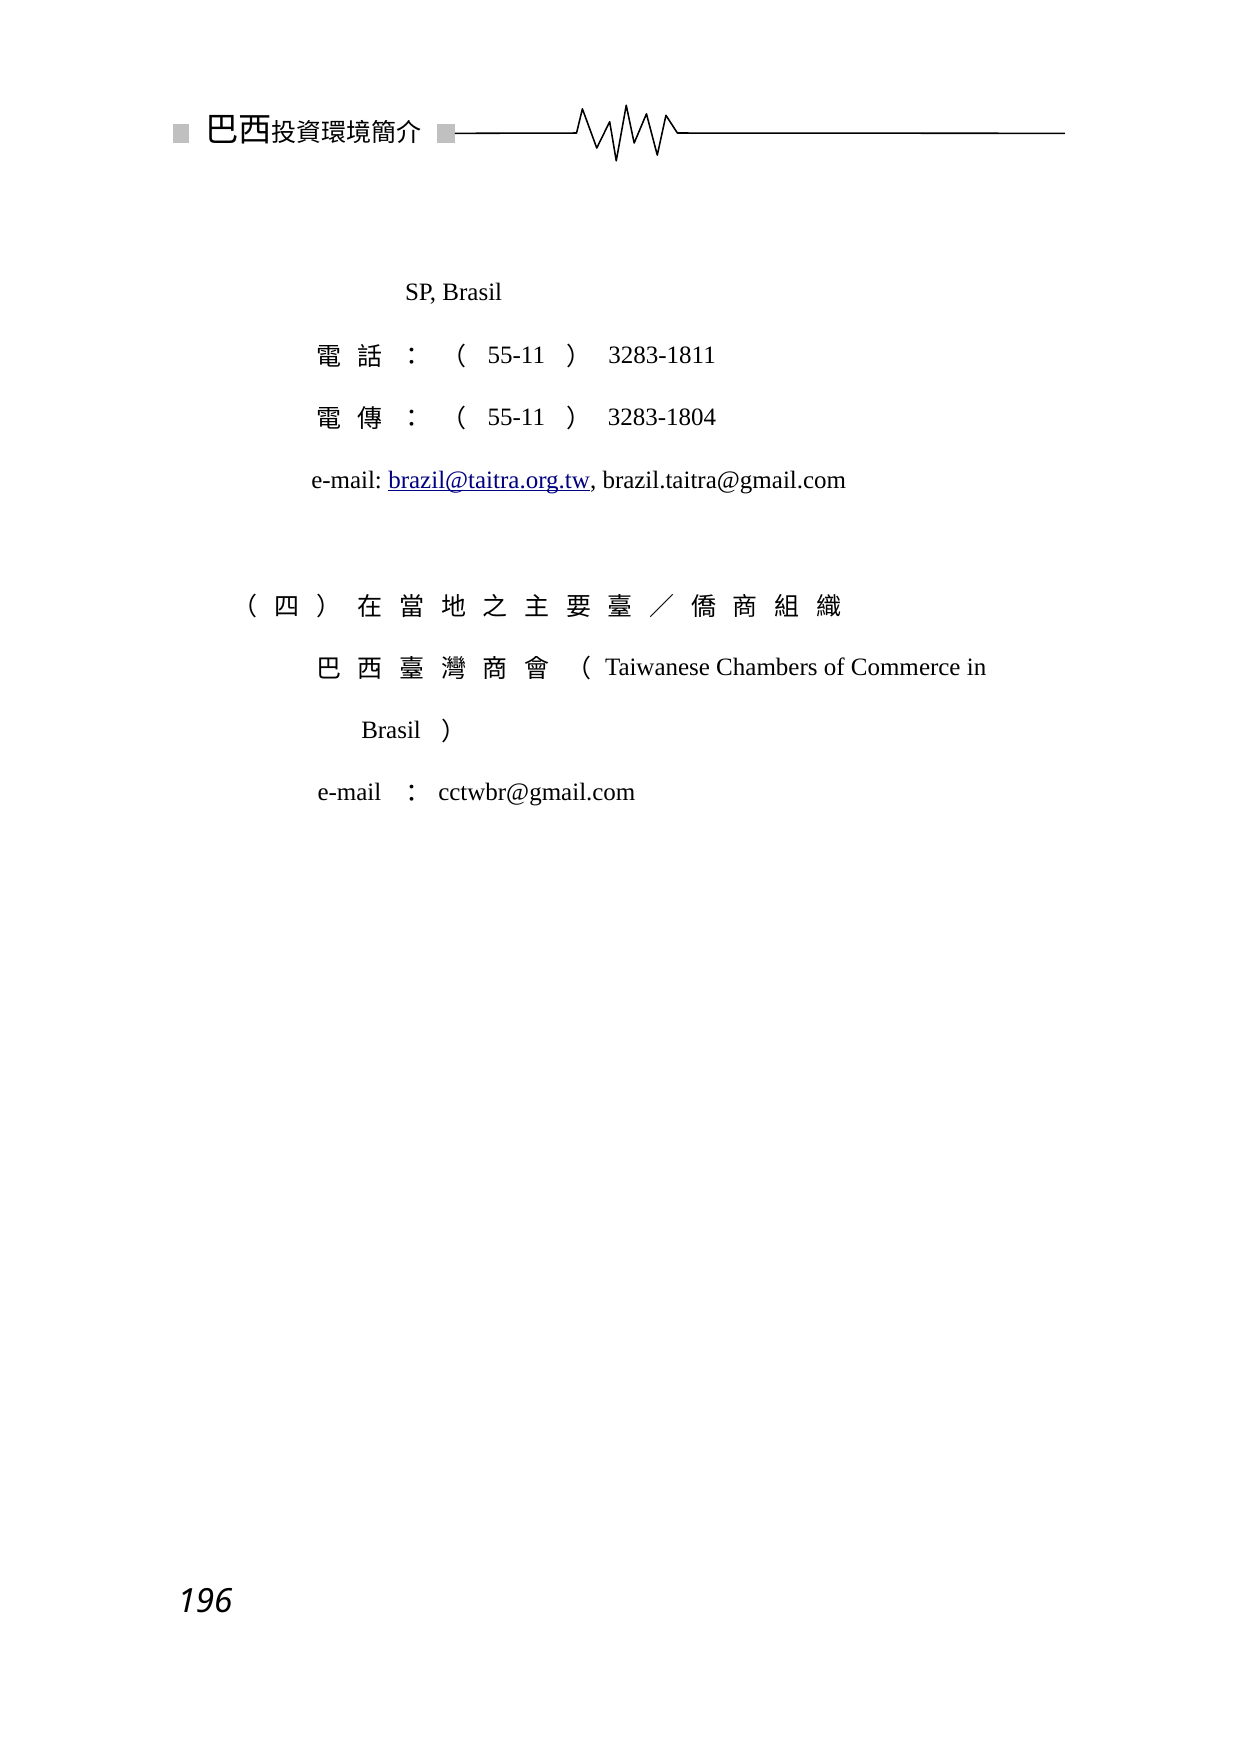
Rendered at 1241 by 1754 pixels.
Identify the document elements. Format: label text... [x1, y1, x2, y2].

text 巴西臺灣商會（Taiwanese Chambers of Commerce in Brasil） [284, 625, 1058, 750]
text SP, Brasil [284, 250, 1058, 313]
text e-mail: brazil@taitra.org.tw, brazil.taitra@gmail.com [284, 438, 1058, 500]
text 電傳：（55-11）3283-1804 [284, 375, 1058, 438]
text e-mail：cctwbr@gmail.com [284, 750, 1058, 813]
text 電話：（55-11）3283-1811 [284, 313, 1058, 375]
text （四）在當地之主要臺／僑商組織 [208, 563, 1058, 625]
